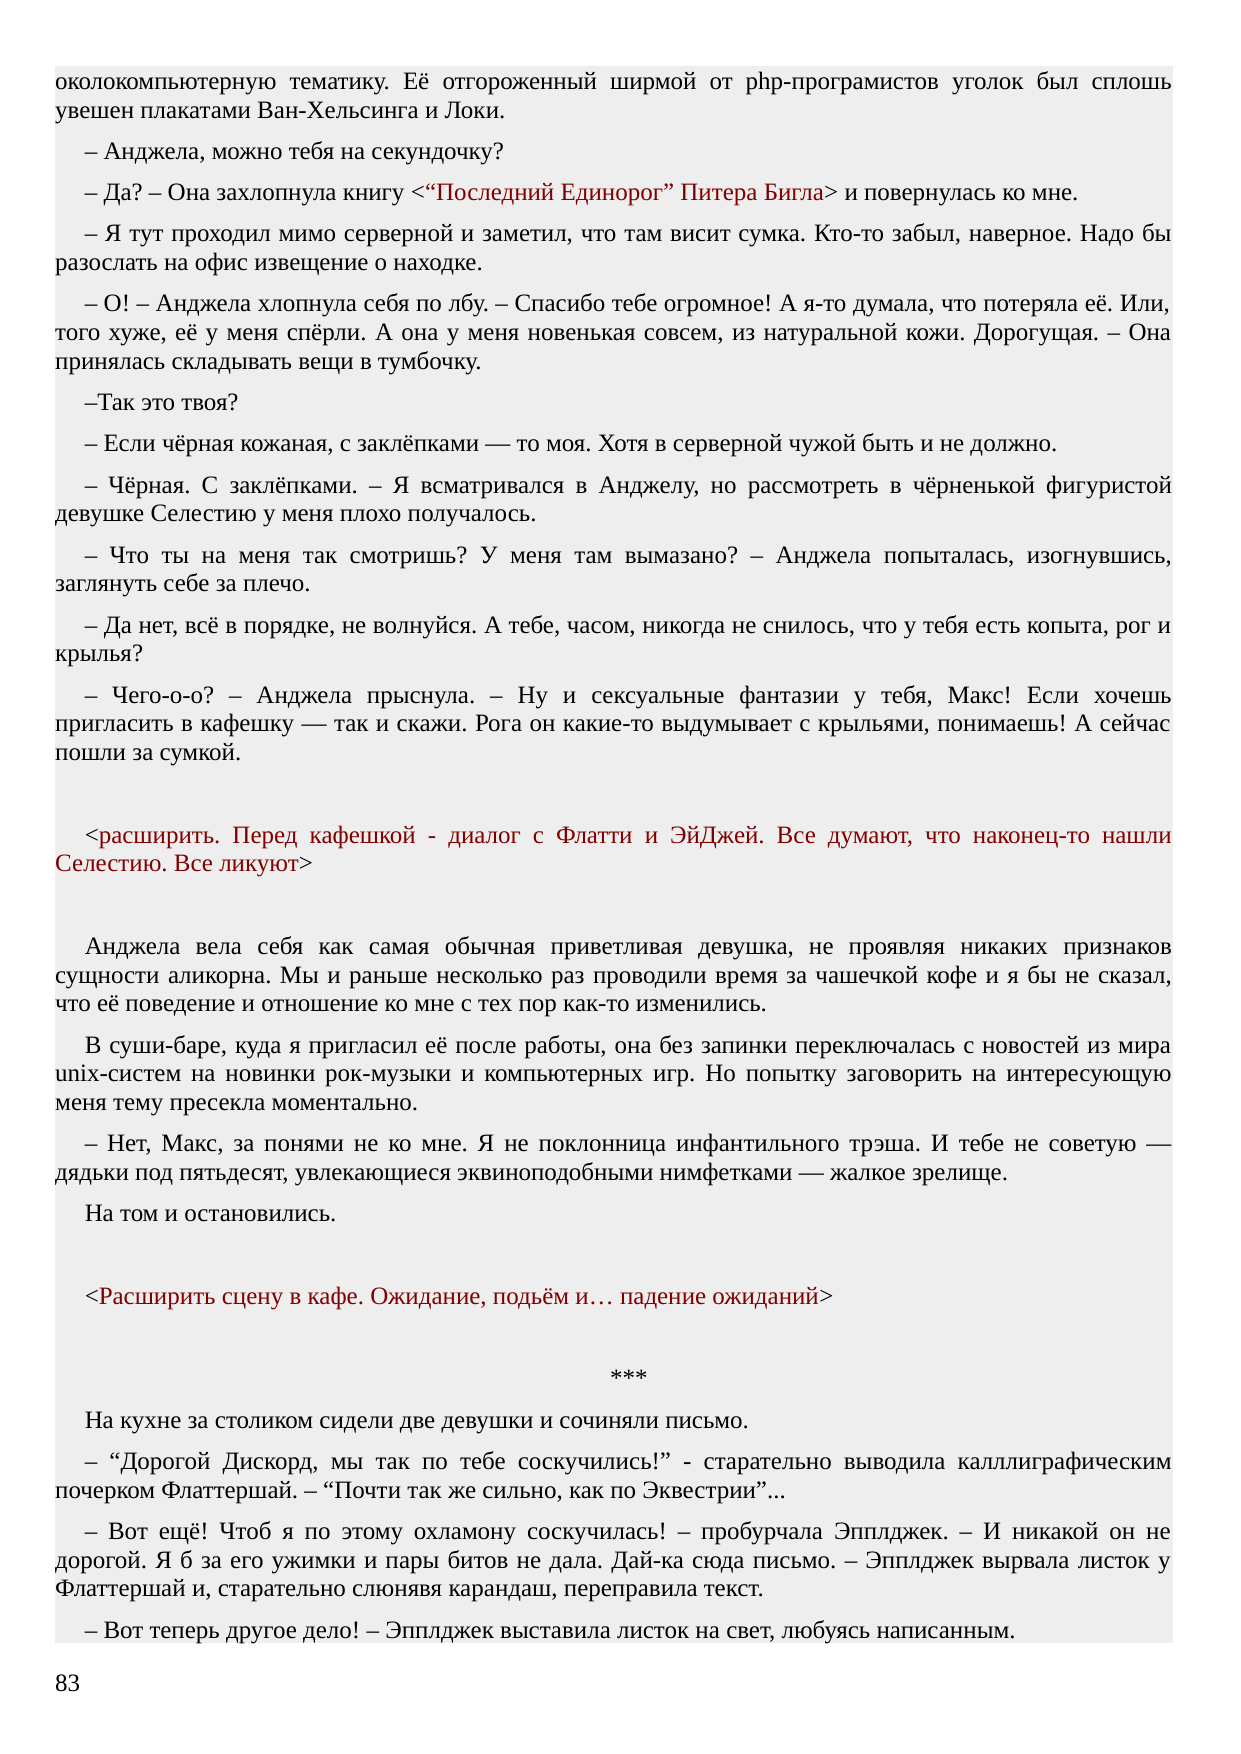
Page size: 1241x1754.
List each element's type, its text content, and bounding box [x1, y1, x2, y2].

text –Так это твоя? [55, 387, 1173, 416]
text – Чего-о-о? – Анджела прыснула. – Ну и сексуальные фантазии у тебя, Макс! Если хочешь пригласить в кафешку — так и скажи. Рога он какие-то выдумывает с крыльями, понимаешь! А сейчас пошли за сумкой. [55, 680, 1173, 766]
text – “Дорогой Дискорд, мы так по тебе соскучились!” - старательно выводила калллиграфическим почерком Флаттершай. – “Почти так же сильно, как по Эквестрии”... [55, 1446, 1173, 1503]
text – Если чёрная кожаная, с заклёпками — то моя. Хотя в серверной чужой быть и не должно. [55, 428, 1173, 457]
text <расширить. Перед кафешкой - диалог с Флатти и ЭйДжей. Все думают, что наконец-то нашли Селестию. Все ликуют> [55, 820, 1173, 877]
text – Да нет, всё в порядке, не волнуйся. А тебе, часом, никогда не снилось, что у тебя есть копыта, рог и крылья? [55, 610, 1173, 667]
text – Я тут проходил мимо серверной и заметил, что там висит сумка. Кто-то забыл, наверное. Надо бы разослать на офис извещение о находке. [55, 218, 1173, 276]
text – Анджела, можно тебя на секундочку? [55, 136, 1173, 165]
text – Вот теперь другое дело! – Эпплджек выставила листок на свет, любуясь написанным. [55, 1615, 1173, 1643]
text *** [55, 1363, 1173, 1392]
text – Да? – Она захлопнула книгу <“Последний Единорог” Питера Бигла> и повернулась ко мне. [55, 177, 1173, 206]
text – Чёрная. С заклёпками. – Я всматривался в Анджелу, но рассмотреть в чёрненькой фигуристой девушке Селестию у меня плохо получалось. [55, 470, 1173, 527]
text Анджела вела себя как самая обычная приветливая девушка, не проявляя никаких признаков сущности аликорна. Мы и раньше несколько раз проводили время за чашечкой кофе и я бы не сказал, что её поведение и отношение ко мне с тех пор как-то изменились. [55, 931, 1173, 1017]
text В суши-баре, куда я пригласил её после работы, она без запинки переключалась с новостей из мира unix-систем на новинки рок-музыки и компьютерных игр. Но попытку заговорить на интересующую меня тему пресекла моментально. [55, 1030, 1173, 1116]
text околокомпьютерную тематику. Её отгороженный ширмой от php-програмистов уголок был сплошь увешен плакатами Ван-Хельсинга и Локи. [55, 66, 1173, 123]
text – Что ты на меня так смотришь? У меня там вымазано? – Анджела попыталась, изогнувшись, заглянуть себе за плечо. [55, 540, 1173, 597]
text На том и остановились. [55, 1198, 1173, 1227]
text – О! – Анджела хлопнула себя по лбу. – Спасибо тебе огромное! А я-то думала, что потеряла её. Или, того хуже, её у меня спёрли. А она у меня новенькая совсем, из натуральной кожи. Дорогущая. – Она принялась складывать вещи в тумбочку. [55, 288, 1173, 375]
text – Вот ещё! Чтоб я по этому охламону соскучилась! – пробурчала Эпплджек. – И никакой он не дорогой. Я б за его ужимки и пары битов не дала. Дай-ка сюда письмо. – Эпплджек вырвала листок у Флаттершай и, старательно слюнявя карандаш, переправила текст. [55, 1516, 1173, 1602]
text – Нет, Макс, за понями не ко мне. Я не поклонница инфантильного трэша. И тебе не советую — дядьки под пятьдесят, увлекающиеся эквиноподобными нимфетками — жалкое зрелище. [55, 1128, 1173, 1186]
text На кухне за столиком сидели две девушки и сочиняли письмо. [55, 1405, 1173, 1433]
text <Расширить сцену в кафе. Ожидание, подьём и… падение ожиданий> [55, 1281, 1173, 1310]
